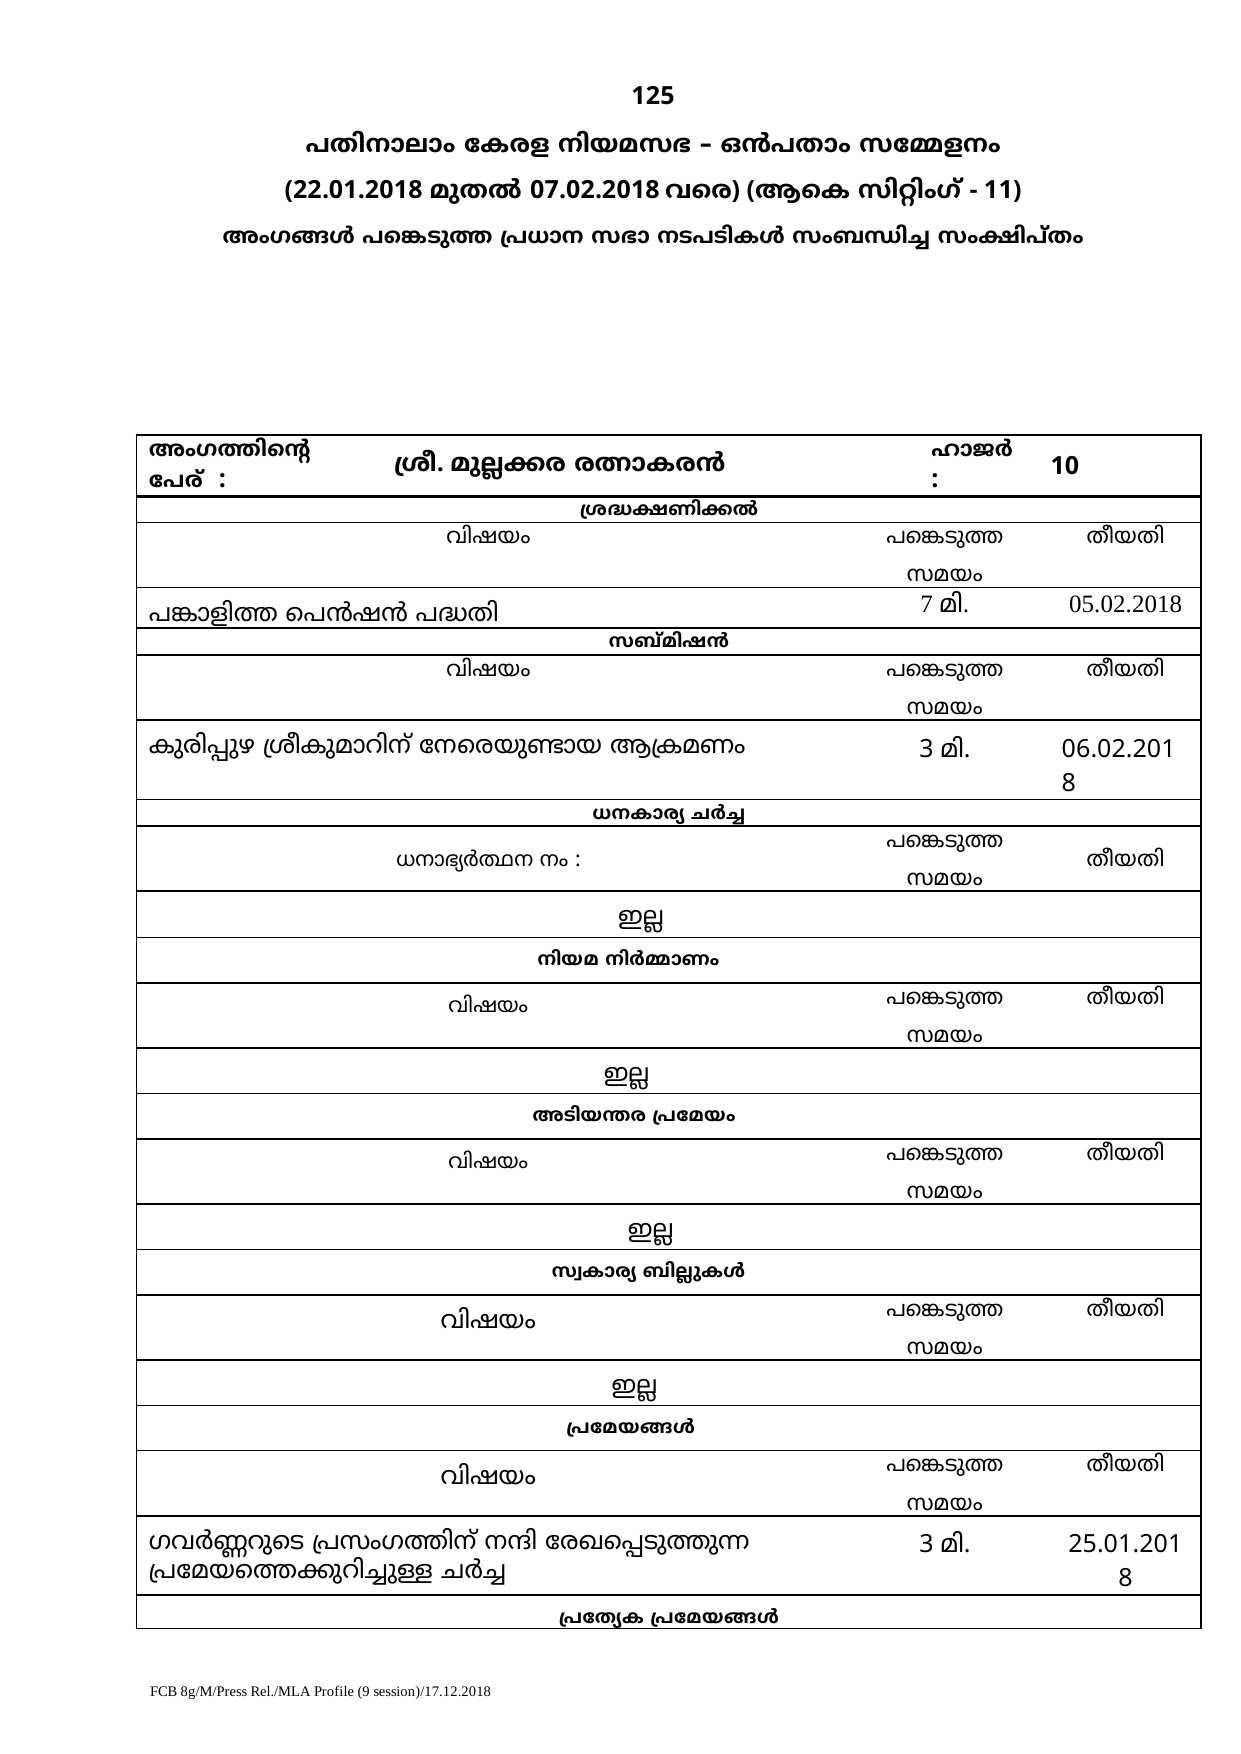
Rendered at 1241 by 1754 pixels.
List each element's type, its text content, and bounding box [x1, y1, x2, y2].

table_header ഹാജര്‍ : [919, 436, 1038, 495]
table_cell കുരിപ്പുഴ ശ്രീകുമാറിന് നേരെയുണ്ടായ ആക്രമണം [137, 721, 840, 798]
table_cell പങ്കെടുത്ത സമയം [840, 984, 1049, 1047]
table_cell തീയതി [1050, 827, 1200, 890]
table_cell തീയതി [1050, 656, 1200, 719]
table_cell 7 മി. [840, 588, 1049, 627]
table_cell ശ്രദ്ധക്ഷണിക്കൽ [137, 498, 1200, 522]
table_cell പങ്കാളിത്ത പെന്‍ഷന്‍ പദ്ധതി [137, 588, 840, 627]
table_cell വിഷയം [137, 1451, 840, 1515]
table_cell [840, 892, 1049, 937]
table_cell പങ്കെടുത്ത സമയം [840, 523, 1049, 587]
table_cell [1050, 1094, 1200, 1138]
table_cell ധനകാര്യ ചര്‍ച്ച [137, 800, 1200, 825]
table_cell ധനാഭ്യര്‍ത്ഥന നം : [137, 827, 840, 890]
table_cell പ്രമേയങ്ങള്‍ [137, 1406, 840, 1450]
table_cell തീയതി [1050, 984, 1200, 1047]
table_cell [840, 1205, 1049, 1248]
table_cell വിഷയം [137, 984, 840, 1047]
table_cell [1050, 1250, 1200, 1294]
table_cell [840, 1094, 1049, 1138]
table_cell സ്വകാര്യ ബില്ലുകള്‍ [137, 1250, 840, 1294]
table_cell പങ്കെടുത്ത സമയം [840, 827, 1049, 890]
table_cell പങ്കെടുത്ത സമയം [840, 1296, 1049, 1359]
table_cell തീയതി [1050, 1451, 1200, 1515]
table_cell [840, 938, 1049, 982]
table_header അംഗത്തിന്റെ പേര് : [137, 436, 382, 495]
table_cell [1050, 938, 1200, 982]
table_cell ഇല്ല [137, 892, 840, 937]
table_cell വിഷയം [137, 1140, 840, 1203]
table_cell തീയതി [1050, 1296, 1200, 1359]
table_cell വിഷയം [137, 523, 840, 587]
table_cell [840, 1361, 1049, 1404]
table_cell 05.02.2018 [1050, 588, 1200, 627]
table_header ശ്രീ. മുല്ലക്കര രത്നാകരന്‍ [382, 436, 919, 495]
table_cell [840, 1406, 1049, 1450]
table_cell 06.02.2018 [1050, 721, 1200, 798]
table_cell [1050, 1361, 1200, 1404]
table_cell ഗവര്‍ണ്ണറുടെ പ്രസംഗത്തിന് നന്ദി രേഖപ്പെടുത്തുന്ന പ്രമേയത്തെക്കുറിച്ചുള്ള ചര്‍ച്ച [137, 1517, 840, 1594]
table_cell നിയമ നിര്‍മ്മാണം [137, 938, 840, 982]
table_cell 25.01.2018 [1050, 1517, 1200, 1594]
table_cell [840, 1049, 1049, 1093]
table_cell ഇല്ല [137, 1361, 840, 1404]
table_cell 3 മി. [840, 721, 1049, 798]
table_cell [1050, 1406, 1200, 1450]
table_header 10 [1038, 436, 1200, 495]
table_cell പങ്കെടുത്ത സമയം [840, 1140, 1049, 1203]
table_cell അടിയന്തര പ്രമേയം [137, 1094, 840, 1138]
table_cell [1050, 1049, 1200, 1093]
table_cell സബ്മിഷൻ [137, 629, 1200, 654]
table_cell [840, 1250, 1049, 1294]
table_cell വിഷയം [137, 656, 840, 719]
table_cell പങ്കെടുത്ത സമയം [840, 656, 1049, 719]
table_cell തീയതി [1050, 1140, 1200, 1203]
table_cell വിഷയം [137, 1296, 840, 1359]
table_cell ഇല്ല [137, 1049, 840, 1093]
table_cell തീയതി [1050, 523, 1200, 587]
table_cell ഇല്ല [137, 1205, 840, 1248]
table_cell 3 മി. [840, 1517, 1049, 1594]
table_cell [1050, 892, 1200, 937]
table_cell പങ്കെടുത്ത സമയം [840, 1451, 1049, 1515]
table_cell [1050, 1205, 1200, 1248]
table_cell പ്രത്യേക പ്രമേയങ്ങള്‍ [137, 1596, 1200, 1628]
